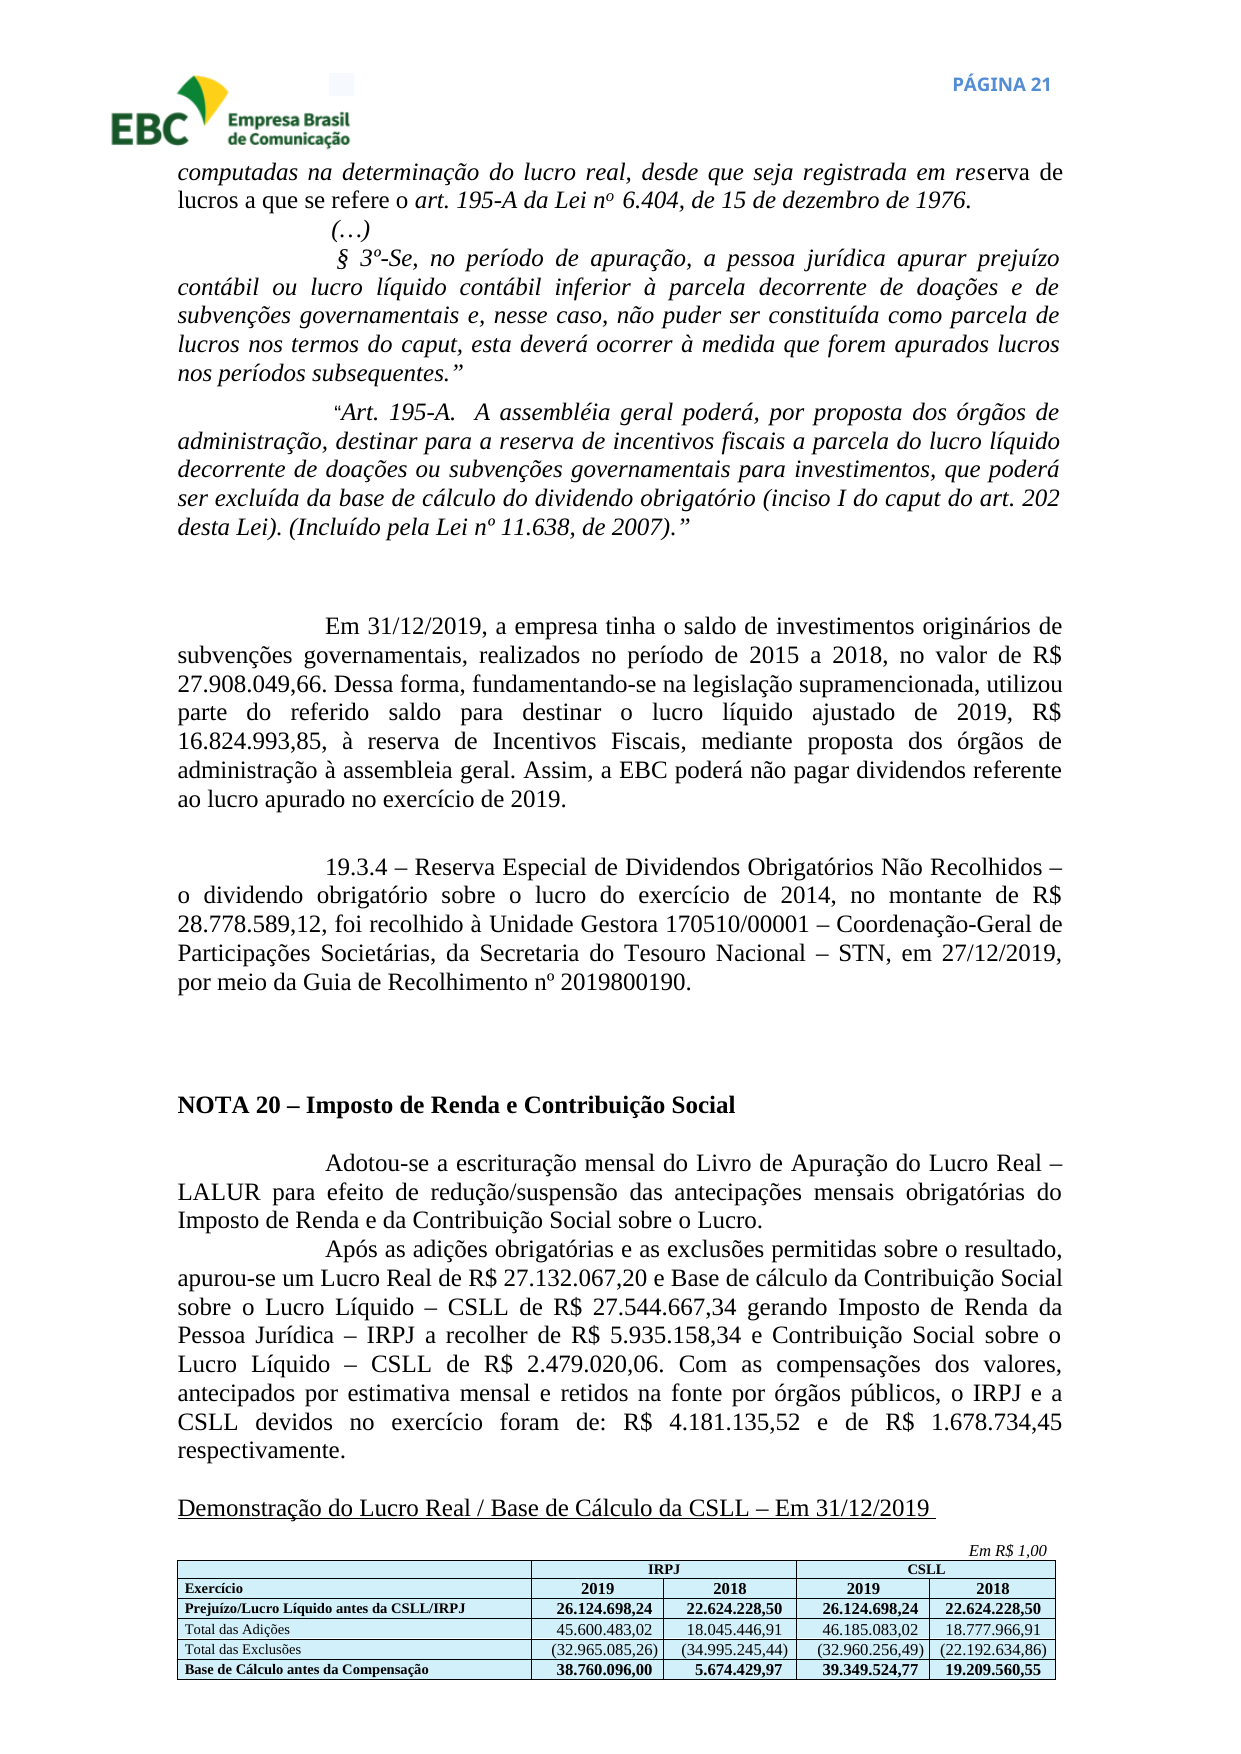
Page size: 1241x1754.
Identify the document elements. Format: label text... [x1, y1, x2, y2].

table_cell 38.760.096,00 [532, 1660, 663, 1679]
table_cell (22.192.634,86) [930, 1640, 1055, 1659]
table_cell 2019 [797, 1579, 929, 1598]
table_cell 2018 [664, 1579, 796, 1598]
table_cell 18.777.966,91 [930, 1619, 1055, 1638]
table_cell 46.185.083,02 [797, 1619, 929, 1638]
text Demonstração do Lucro Real / Base de Cálculo da CSLL – Em 31/12/2019 [177, 1493, 1063, 1522]
text NOTA 20 – Imposto de Renda e Contribuição Social [177, 1090, 1063, 1119]
text § 3º-Se, no período de apuração, a pessoa jurídica apurar prejuízo contábil ou lucro líquido contábil inferior à parcela decorrente de doações e de subvenções governamentais e, nesse caso, não puder ser constituída como parcela de lucros nos termos do caput, esta deverá ocorrer à medida que forem apurados lucros nos períodos subsequentes.” [177, 243, 1063, 387]
table_cell 39.349.524,77 [797, 1660, 929, 1679]
table_cell 2019 [532, 1579, 663, 1598]
table_cell 19.209.560,55 [930, 1660, 1055, 1679]
table_header [178, 1561, 531, 1578]
table_cell Base de Cálculo antes da Compensação [178, 1660, 531, 1679]
table_cell 26.124.698,24 [532, 1599, 663, 1618]
text “Art. 195-A. A assembléia geral poderá, por proposta dos órgãos de administração, destinar para a reserva de incentivos fiscais a parcela do lucro líquido decorrente de doações ou subvenções governamentais para investimentos, que poderá ser excluída da base de cálculo do dividendo obrigatório (inciso I do caput do art. 202 desta Lei). (Incluído pela Lei nº 11.638, de 2007).” [177, 397, 1063, 541]
table_cell (34.995.245,44) [664, 1640, 796, 1659]
table_cell Prejuízo/Lucro Líquido antes da CSLL/IRPJ [178, 1599, 531, 1618]
table_cell (32.960.256,49) [797, 1640, 929, 1659]
table_cell Total das Adições [178, 1619, 531, 1638]
table_cell 45.600.483,02 [532, 1619, 663, 1638]
table_header IRPJ [532, 1561, 796, 1578]
text (…) [177, 214, 1063, 243]
table_header CSLL [797, 1561, 1055, 1578]
table_cell 18.045.446,91 [664, 1619, 796, 1638]
table_cell 22.624.228,50 [930, 1599, 1055, 1618]
table_cell 2018 [930, 1579, 1055, 1598]
table_cell 5.674.429,97 [664, 1660, 796, 1679]
text Em 31/12/2019, a empresa tinha o saldo de investimentos originários de subvenções governamentais, realizados no período de 2015 a 2018, no valor de R$ 27.908.049,66. Dessa forma, fundamentando-se na legislação supramencionada, utilizou parte do referido saldo para destinar o lucro líquido ajustado de 2019, R$ 16.824.993,85, à reserva de Incentivos Fiscais, mediante proposta dos órgãos de administração à assembleia geral. Assim, a EBC poderá não pagar dividendos referente ao lucro apurado no exercício de 2019. [177, 611, 1063, 812]
table_cell (32.965.085,26) [532, 1640, 663, 1659]
table_cell Exercício [178, 1579, 531, 1598]
text Após as adições obrigatórias e as exclusões permitidas sobre o resultado, apurou-se um Lucro Real de R$ 27.132.067,20 e Base de cálculo da Contribuição Social sobre o Lucro Líquido – CSLL de R$ 27.544.667,34 gerando Imposto de Renda da Pessoa Jurídica – IRPJ a recolher de R$ 5.935.158,34 e Contribuição Social sobre o Lucro Líquido – CSLL de R$ 2.479.020,06. Com as compensações dos valores, antecipados por estimativa mensal e retidos na fonte por órgãos públicos, o IRPJ e a CSLL devidos no exercício foram de: R$ 4.181.135,52 e de R$ 1.678.734,45 respectivamente. [177, 1234, 1063, 1464]
text Em R$ 1,00 [177, 1541, 1048, 1560]
table_cell 26.124.698,24 [797, 1599, 929, 1618]
text 19.3.4 – Reserva Especial de Dividendos Obrigatórios Não Recolhidos –o dividendo obrigatório sobre o lucro do exercício de 2014, no montante de R$ 28.778.589,12, foi recolhido à Unidade Gestora 170510/00001 – Coordenação-Geral de Participações Societárias, da Secretaria do Tesouro Nacional – STN, em 27/12/2019, por meio da Guia de Recolhimento nº 2019800190. [177, 852, 1063, 995]
subtitle Adotou-se a escrituração mensal do Livro de Apuração do Lucro Real – LALUR para efeito de redução/suspensão das antecipações mensais obrigatórias do Imposto de Renda e da Contribuição Social sobre o Lucro. [177, 1148, 1063, 1234]
text computadas na determinação do lucro real, desde que seja registrada em reserva de lucros a que se refere o art. 195-A da Lei no 6.404, de 15 de dezembro de 1976. [177, 157, 1063, 214]
table_cell 22.624.228,50 [664, 1599, 796, 1618]
table_cell Total das Exclusões [178, 1640, 531, 1659]
